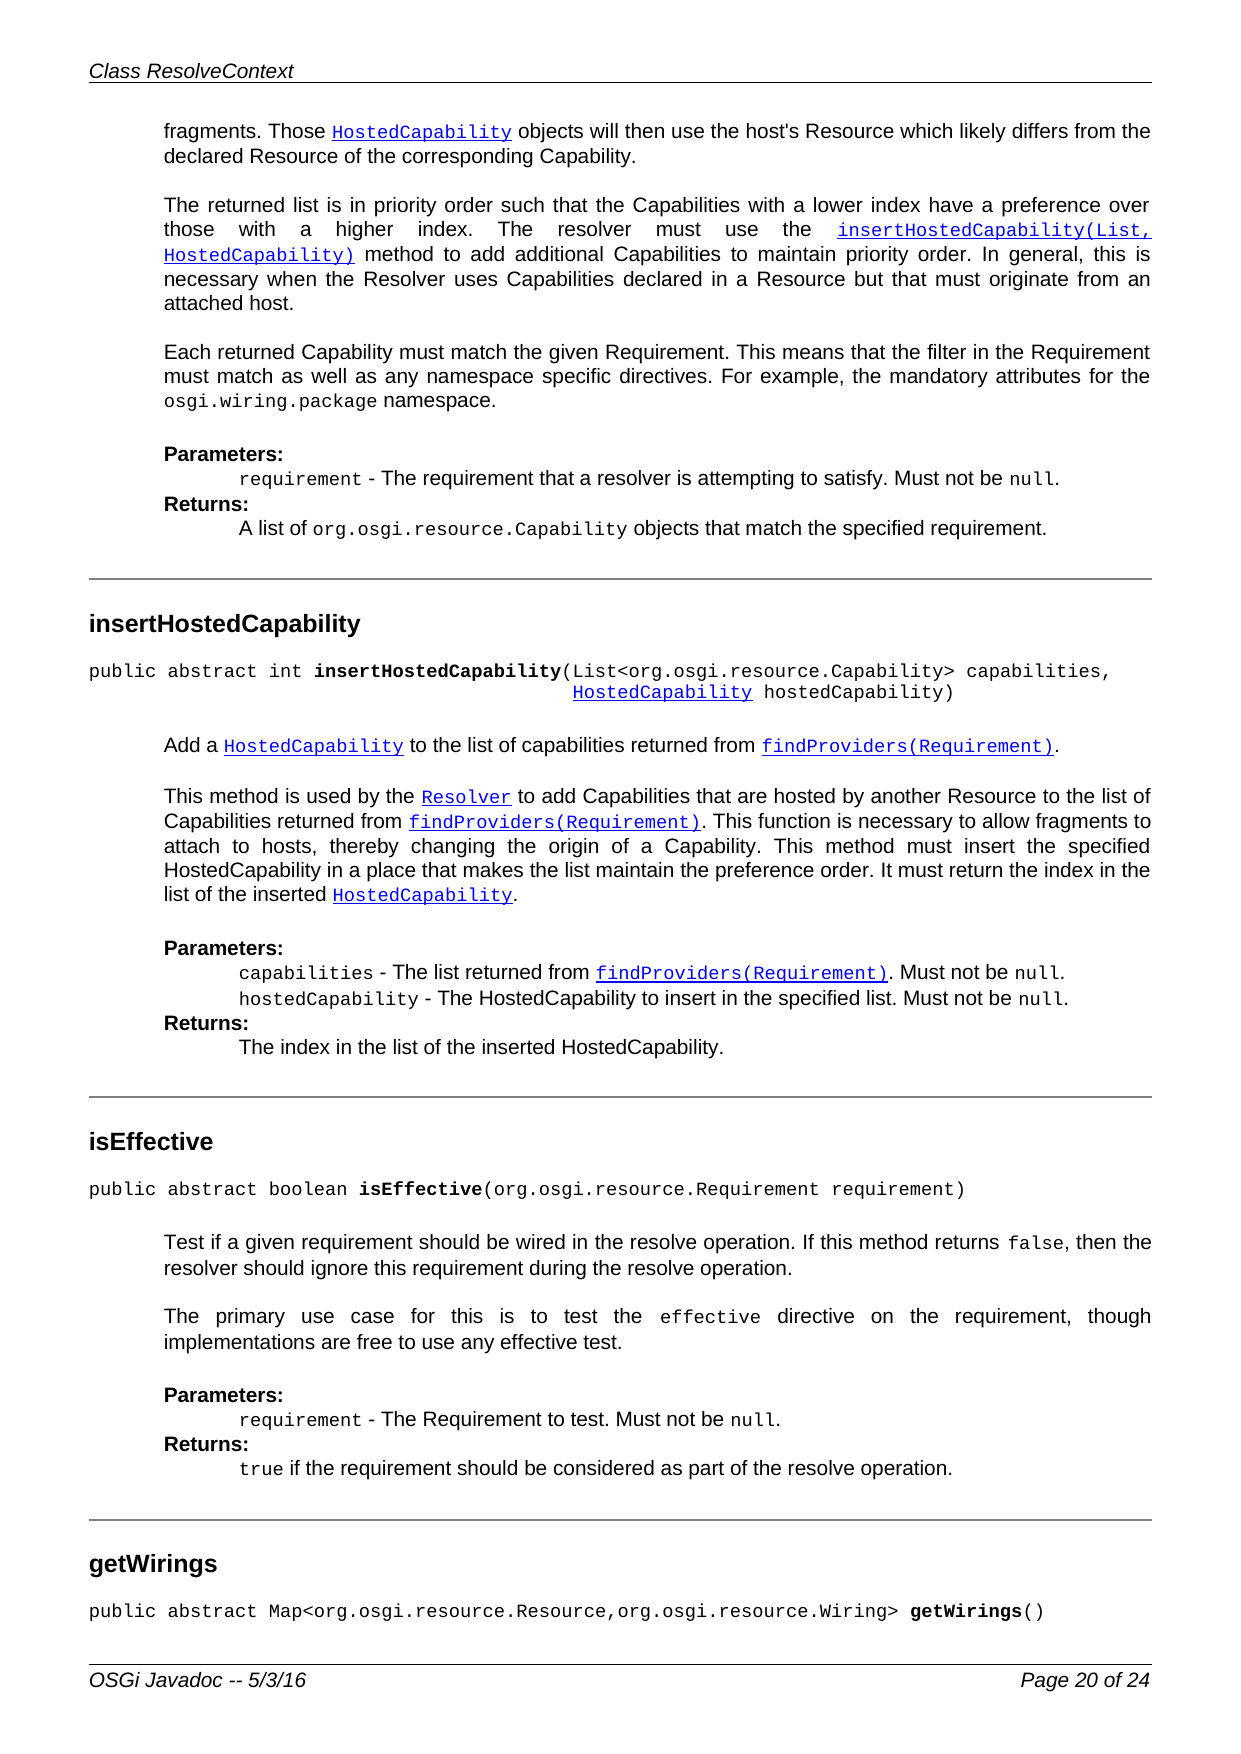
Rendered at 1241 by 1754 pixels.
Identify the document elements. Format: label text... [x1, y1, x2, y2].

text This method is used by the Resolver to add Capabilities that are hosted by another Resource to the list of Capabilities returned from findProviders(Requirement). This function is necessary to allow fragments to attach to hosts, thereby changing the origin of a Capability. This method must insert the specified HostedCapability in a place that makes the list maintain the preference order. It must return the index in the list of the inserted HostedCapability. [163, 783, 1152, 907]
text capabilities - The list returned from findProviders(Requirement). Must not be null. [238, 960, 1152, 985]
text public abstract Map<org.osgi.resource.Resource,org.osgi.resource.Wiring> getWirings() [88, 1602, 1152, 1623]
subtitle insertHostedCapability [88, 609, 1152, 637]
text Returns: [163, 1432, 1152, 1456]
text requirement - The Requirement to test. Must not be null. [238, 1407, 1152, 1432]
text The index in the list of the inserted HostedCapability. [238, 1034, 1152, 1058]
text Returns: [163, 1011, 1152, 1034]
text Test if a given requirement should be wired in the resolve operation. If this method returns false, then the resolver should ignore this requirement during the resolve operation. [163, 1230, 1152, 1279]
subtitle isEffective [88, 1127, 1152, 1156]
text Add a HostedCapability to the list of capabilities returned from findProviders(Requirement). [163, 733, 1152, 758]
subtitle getWirings [88, 1549, 1152, 1578]
text Parameters: [163, 1383, 1152, 1407]
text fragments. Those HostedCapability objects will then use the host's Resource which likely differs from the declared Resource of the corresponding Capability. [163, 118, 1152, 168]
text Parameters: [163, 442, 1152, 466]
text Parameters: [163, 936, 1152, 960]
text The primary use case for this is to test the effective directive on the requirement, though implementations are free to use any effective test. [163, 1304, 1152, 1353]
text The returned list is in priority order such that the Capabilities with a lower index have a preference over those with a higher index. The resolver must use the insertHostedCapability(List, HostedCapability) method to add additional Capabilities to maintain priority order. In general, this is necessary when the Resolver uses Capabilities declared in a Resource but that must originate from an attached host. [163, 193, 1152, 315]
text A list of org.osgi.resource.Capability objects that match the specified requirement. [238, 515, 1152, 541]
text public abstract int insertHostedCapability(List<org.osgi.resource.Capability> capabilities, HostedCapability hostedCapability) [88, 662, 1152, 704]
text Each returned Capability must match the given Requirement. This means that the filter in the Requirement must match as well as any namespace specific directives. For example, the mandatory attributes for the osgi.wiring.package namespace. [163, 340, 1152, 413]
text hostedCapability - The HostedCapability to insert in the specified list. Must not be null. [238, 985, 1152, 1011]
text public abstract boolean isEffective(org.osgi.resource.Requirement requirement) [88, 1180, 1152, 1201]
text true if the requirement should be considered as part of the resolve operation. [238, 1456, 1152, 1481]
text requirement - The requirement that a resolver is attempting to satisfy. Must not be null. [238, 466, 1152, 491]
text Returns: [163, 491, 1152, 515]
